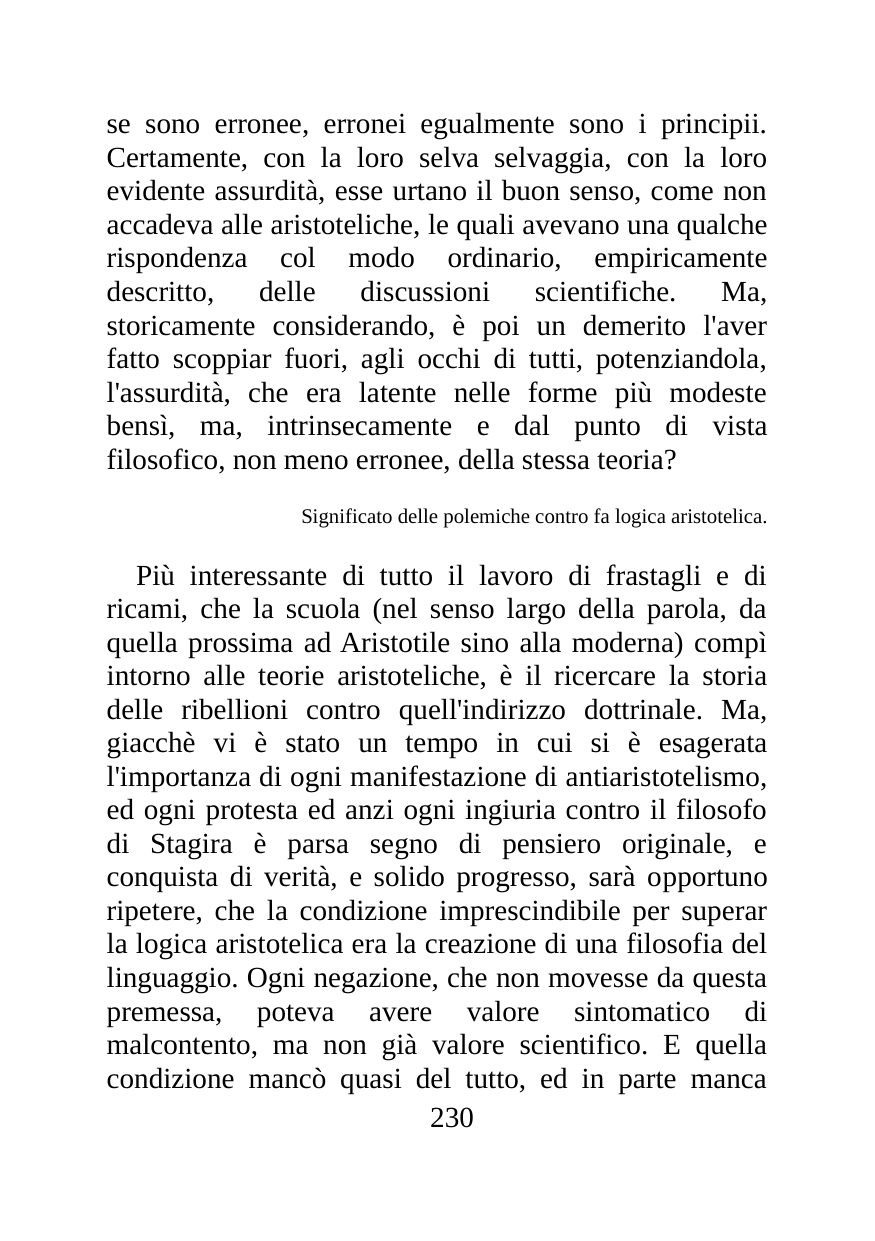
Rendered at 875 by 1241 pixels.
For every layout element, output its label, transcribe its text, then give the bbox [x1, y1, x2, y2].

text Più interessante di tutto il lavoro di frastagli e di ricami, che la scuola (nel senso largo della parola, da quella prossima ad Aristotile sino alla moderna) compì intorno alle teorie aristoteliche, è il ricercare la storia delle ribellioni contro quell'indirizzo dottrinale. Ma, giacchè vi è stato un tempo in cui si è esagerata l'importanza di ogni manifestazione di antiaristotelismo, ed ogni protesta ed anzi ogni ingiuria contro il filosofo di Stagira è parsa segno di pensiero originale, e conquista di verità, e solido progresso, sarà opportuno ripetere, che la condizione imprescindibile per superar la logica aristotelica era la creazione di una filosofia del linguaggio. Ogni negazione, che non movesse da questa premessa, poteva avere valore sintomatico di malcontento, ma non già valore scientifico. E quella condizione mancò quasi del tutto, ed in parte manca [106, 558, 768, 1094]
text Significato delle polemiche contro fa logica aristotelica. [106, 504, 768, 528]
text se sono erronee, erronei egualmente sono i principii. Certamente, con la loro selva selvaggia, con la loro evidente assurdità, esse urtano il buon senso, come non accadeva alle aristoteliche, le quali avevano una qualche rispondenza col modo ordinario, empiricamente descritto, delle discussioni scientifiche. Ma, storicamente considerando, è poi un demerito l'aver fatto scoppiar fuori, agli occhi di tutti, potenziandola, l'assurdità, che era latente nelle forme più modeste bensì, ma, intrinsecamente e dal punto di vista filosofico, non meno erronee, della stessa teoria? [106, 106, 768, 475]
